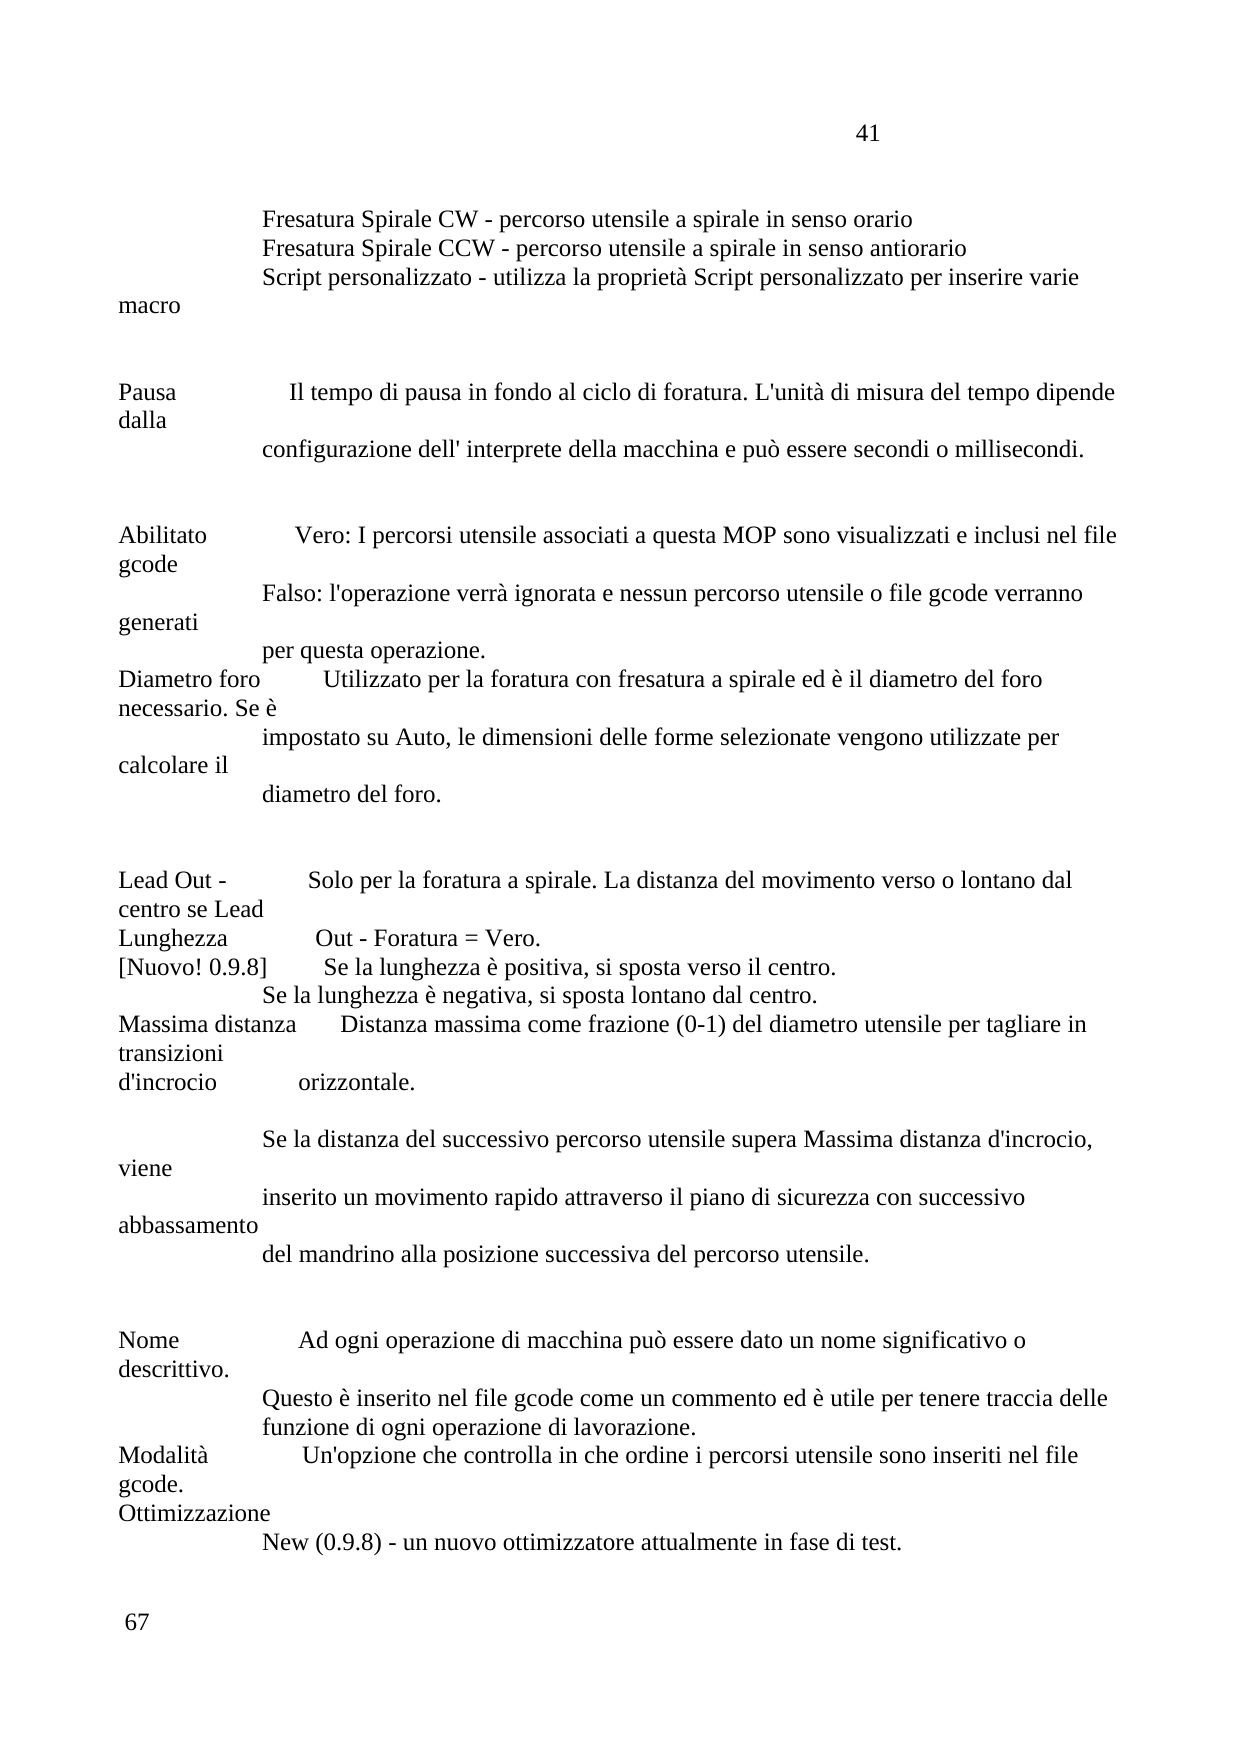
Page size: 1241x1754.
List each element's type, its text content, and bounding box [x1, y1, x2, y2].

text per questa operazione. [118, 636, 1122, 664]
text [Nuovo! 0.9.8] Se la lunghezza è positiva, si sposta verso il centro. [118, 952, 1122, 981]
text Script personalizzato - utilizza la proprietà Script personalizzato per inserire varie macro [118, 262, 1122, 319]
text funzione di ogni operazione di lavorazione. [118, 1412, 1122, 1441]
text Falso: l'operazione verrà ignorata e nessun percorso utensile o file gcode verranno generati [118, 578, 1122, 636]
text Fresatura Spirale CCW - percorso utensile a spirale in senso antiorario [118, 233, 1122, 262]
text inserito un movimento rapido attraverso il piano di sicurezza con successivo abbassamento [118, 1182, 1122, 1239]
text Abilitato Vero: I percorsi utensile associati a questa MOP sono visualizzati e inclusi nel file gcode [118, 521, 1122, 578]
text Se la lunghezza è negativa, si sposta lontano dal centro. [118, 981, 1122, 1009]
text Ottimizzazione [118, 1498, 1122, 1527]
text 41 [118, 118, 1122, 147]
text Lead Out - Solo per la foratura a spirale. La distanza del movimento verso o lontano dal centro se Lead [118, 866, 1122, 923]
text New (0.9.8) - un nuovo ottimizzatore attualmente in fase di test. [118, 1527, 1122, 1556]
text Fresatura Spirale CW - percorso utensile a spirale in senso orario [118, 204, 1122, 233]
text Questo è inserito nel file gcode come un commento ed è utile per tenere traccia delle [118, 1383, 1122, 1412]
text Se la distanza del successivo percorso utensile supera Massima distanza d'incrocio, viene [118, 1124, 1122, 1182]
text impostato su Auto, le dimensioni delle forme selezionate vengono utilizzate per calcolare il [118, 722, 1122, 779]
text del mandrino alla posizione successiva del percorso utensile. [118, 1239, 1122, 1268]
text Lunghezza Out - Foratura = Vero. [118, 923, 1122, 952]
text configurazione dell' interprete della macchina e può essere secondi o millisecondi. [118, 434, 1122, 463]
text Pausa Il tempo di pausa in fondo al ciclo di foratura. L'unità di misura del tempo dipende dalla [118, 377, 1122, 434]
text diametro del foro. [118, 779, 1122, 808]
text d'incrocio orizzontale. [118, 1067, 1122, 1096]
text Modalità Un'opzione che controlla in che ordine i percorsi utensile sono inseriti nel file gcode. [118, 1441, 1122, 1498]
text Nome Ad ogni operazione di macchina può essere dato un nome significativo o descrittivo. [118, 1326, 1122, 1383]
text Massima distanza Distanza massima come frazione (0-1) del diametro utensile per tagliare in transizioni [118, 1009, 1122, 1067]
text Diametro foro Utilizzato per la foratura con fresatura a spirale ed è il diametro del foro necessario. Se è [118, 664, 1122, 722]
